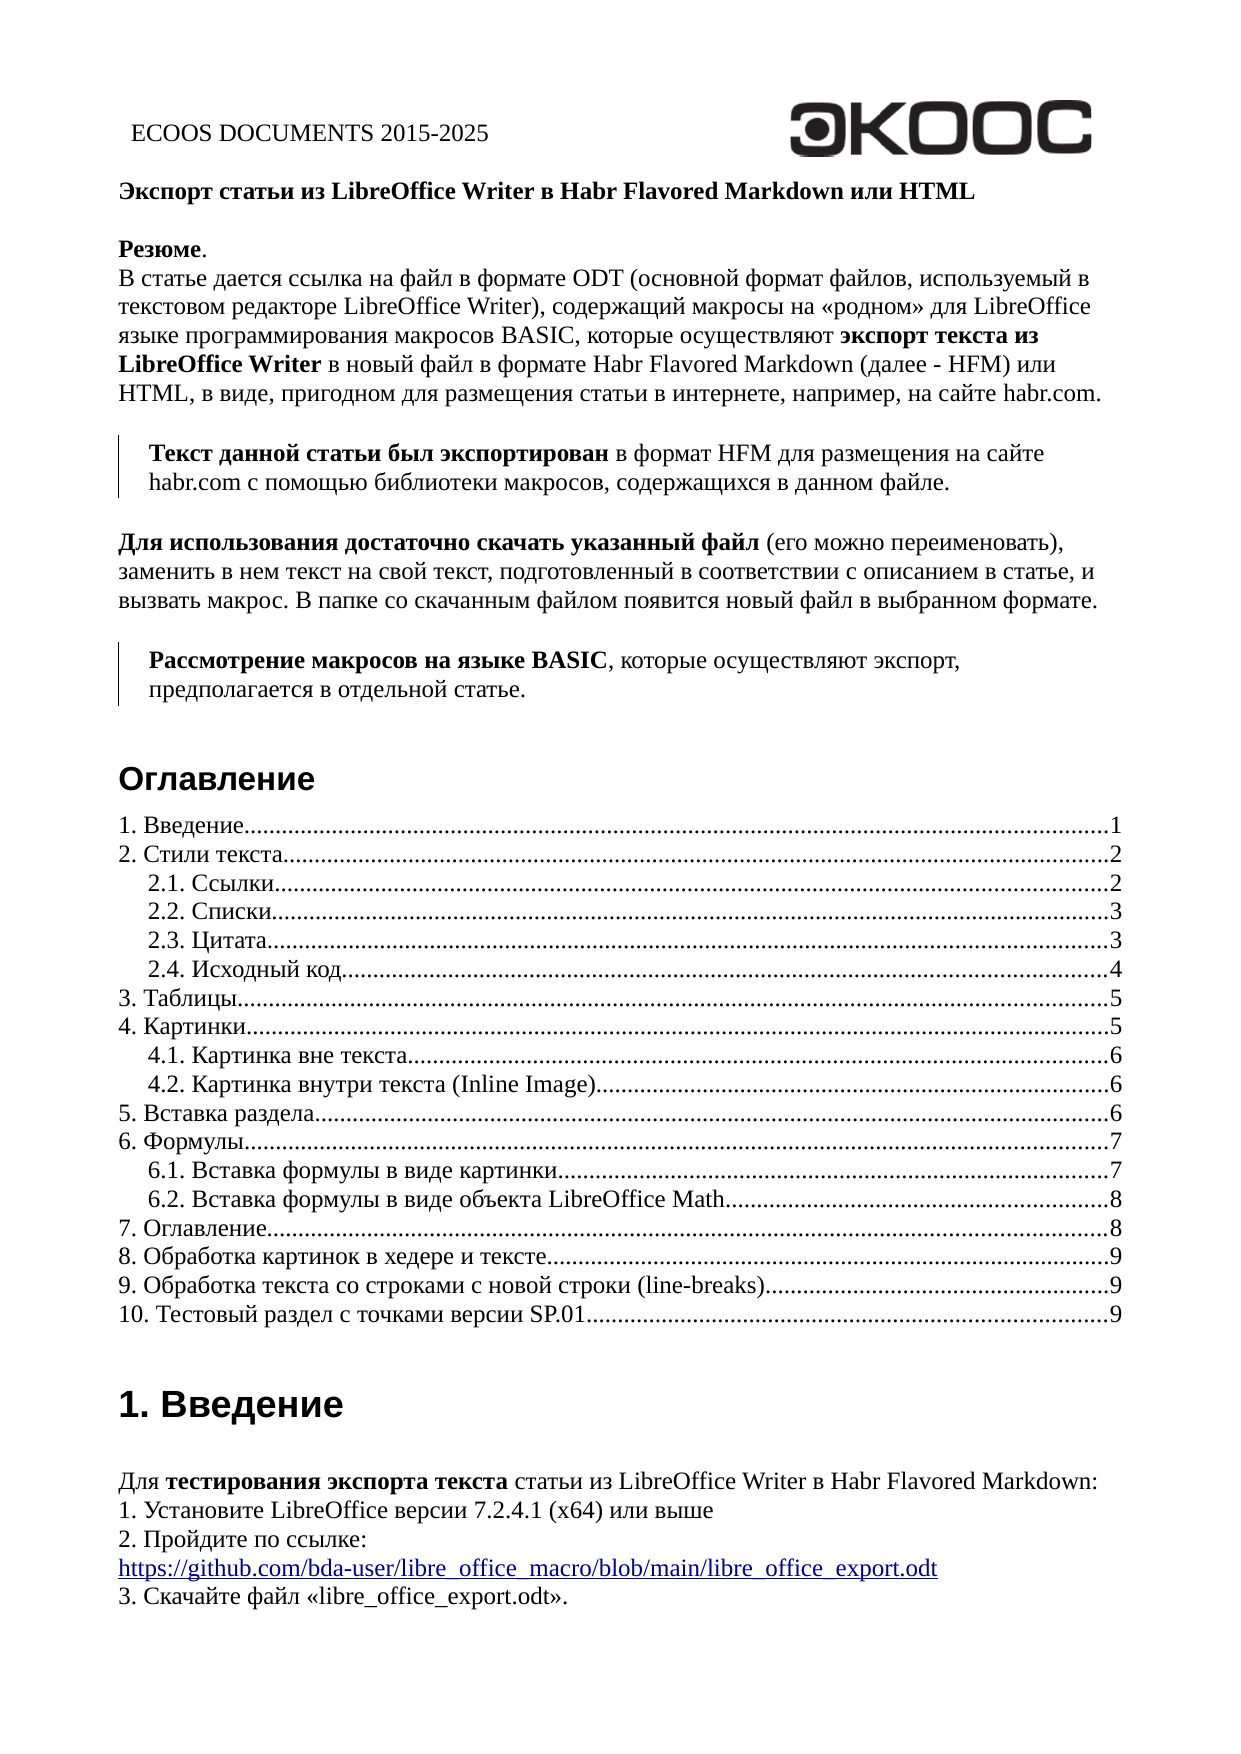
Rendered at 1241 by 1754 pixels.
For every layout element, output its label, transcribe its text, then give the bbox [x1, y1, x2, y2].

subtitle Оглавление [118, 759, 1122, 798]
text Для тестирования экспорта текста статьи из LibreOffice Writer в Habr Flavored Markdown: [118, 1466, 1122, 1495]
text В статье дается ссылка на файл в формате ODT (основной формат файлов, используемый в текстовом редакторе LibreOffice Writer), содержащий макросы на «родном» для LibreOffice языке программирования макросов BASIC, которые осуществляют экспорт текста из LibreOffice Writer в новый файл в формате Habr Flavored Markdown (далее - HFM) или HTML, в виде, пригодном для размещения статьи в интернете, например, на сайте habr.com. [118, 263, 1122, 406]
text 3. Скачайте файл «libre_office_export.odt». [118, 1581, 1122, 1610]
text 3. Таблицы 5 [118, 983, 1122, 1011]
text 2. Стили текста 2 [118, 839, 1122, 868]
subtitle 1. Введение [118, 1381, 1122, 1425]
picture [790, 100, 1092, 157]
text 2. Пройдите по ссылке: https://github.com/bda-user/libre_office_macro/blob/main/libre_office_export.odt [118, 1524, 1122, 1581]
text 4. Картинки 5 [118, 1011, 1122, 1040]
text 2.3. Цитата 3 [148, 925, 1122, 954]
text Для использования достаточно скачать указанный файл (его можно переименовать), заменить в нем текст на свой текст, подготовленный в соответствии с описанием в статье, и вызвать макрос. В папке со скачанным файлом появится новый файл в выбранном формате. [118, 527, 1122, 613]
text 2.2. Списки 3 [148, 896, 1122, 925]
text 9. Обработка текста со строками с новой строки (line-breaks) 9 [118, 1270, 1122, 1299]
text 4.1. Картинка вне текста 6 [148, 1040, 1122, 1069]
text 4.2. Картинка внутри текста (Inline Image) 6 [148, 1069, 1122, 1098]
text 2.1. Ссылки 2 [148, 868, 1122, 896]
text 1. Введение 1 [118, 810, 1122, 839]
text 2.4. Исходный код 4 [148, 954, 1122, 983]
text Экспорт статьи из LibreOffice Writer в Habr Flavored Markdown или HTML [118, 176, 1122, 205]
text 7. Оглавление 8 [118, 1213, 1122, 1241]
text 1. Установите LibreOffice версии 7.2.4.1 (х64) или выше [118, 1495, 1122, 1524]
text 6. Формулы 7 [118, 1126, 1122, 1155]
text Текст данной статьи был экспортирован в формат HFM для размещения на сайте habr.com с помощью библиотеки макросов, содержащихся в данном файле. [119, 435, 1063, 498]
text 10. Тестовый раздел с точками версии SP.01 9 [118, 1299, 1122, 1328]
text 8. Обработка картинок в хедере и тексте 9 [118, 1241, 1122, 1270]
text 6.2. Вставка формулы в виде объекта LibreOffice Math 8 [148, 1184, 1122, 1213]
text 6.1. Вставка формулы в виде картинки 7 [148, 1155, 1122, 1184]
text 5. Вставка раздела 6 [118, 1098, 1122, 1126]
text Рассмотрение макросов на языке BASIC, которые осуществляют экспорт, предполагается в отдельной статье. [119, 642, 1063, 706]
text Резюме. [118, 234, 1122, 263]
